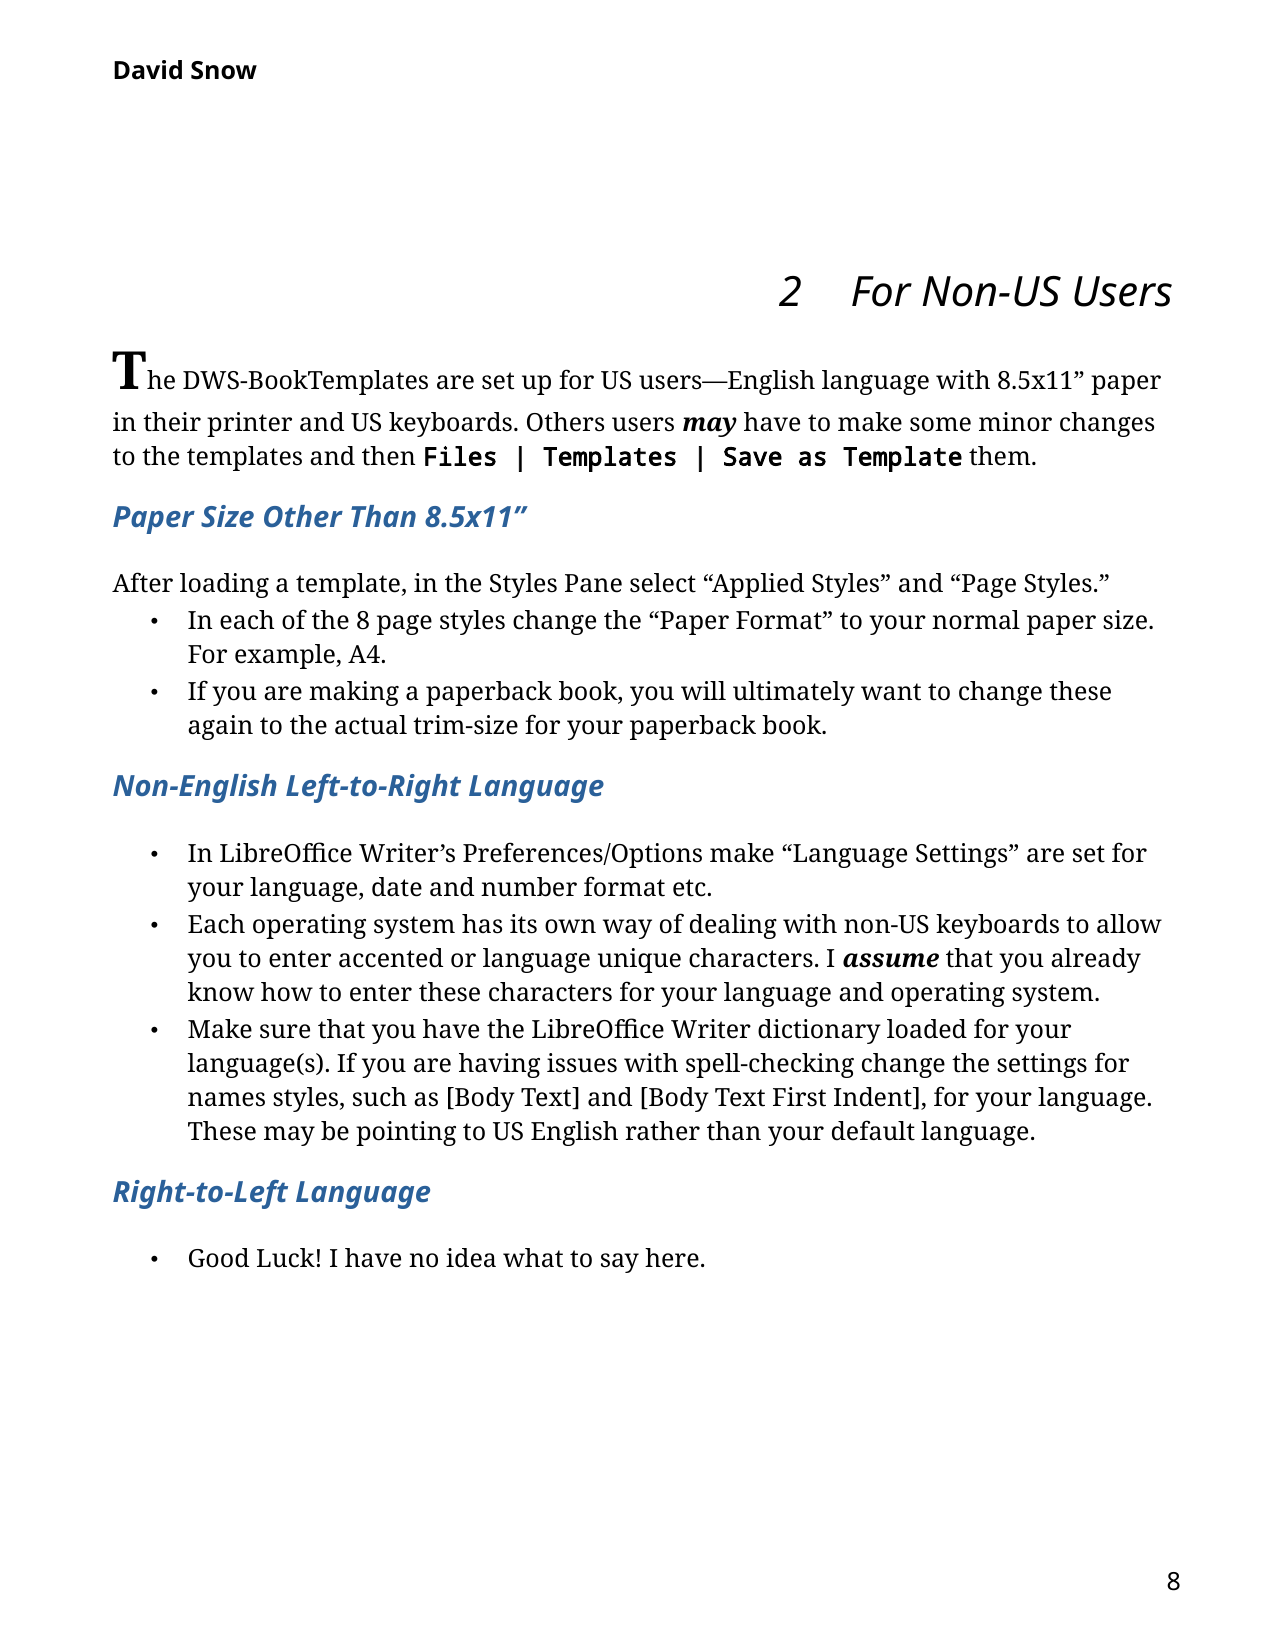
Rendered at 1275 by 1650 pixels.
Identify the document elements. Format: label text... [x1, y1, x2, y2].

text The DWS-BookTemplates are set up for US users—English language with 8.5x11” paper in their printer and US keyboards. Others users may have to make some minor changes to the templates and then Files | Templates | Save as Template them. [112, 333, 1181, 473]
list Each operating system has its own way of dealing with non-US keyboards to allow you to enter accented or language unique characters. I assume that you already know how to enter these characters for your language and operating system. [150, 906, 1181, 1008]
subtitle Non-English Left-to-Right Language [112, 766, 1181, 805]
subtitle Paper size other than 8.5x11” [112, 496, 1181, 536]
text After loading a template, in the Styles Pane select “Applied Styles” and “Page Styles.” [112, 566, 1181, 600]
list Make sure that you have the LibreOffice Writer dictionary loaded for your language(s). If you are having issues with spell-checking change the settings for names styles, such as [Body Text] and [Body Text First Indent], for your language. These may be pointing to US English rather than your default language. [150, 1012, 1181, 1148]
list Good Luck! I have no idea what to say here. [150, 1241, 1181, 1275]
list In each of the 8 page styles change the “Paper Format” to your normal paper size. For example, A4. [150, 603, 1181, 671]
list In LibreOffice Writer’s Preferences/Options make “Language Settings” are set for your language, date and number format etc. [150, 835, 1181, 903]
list If you are making a paperback book, you will ultimately want to change these again to the actual trim-size for your paperback book. [150, 674, 1181, 742]
subtitle For Non-US Users [112, 258, 1181, 321]
subtitle Right-to-Left Language [112, 1171, 1181, 1211]
